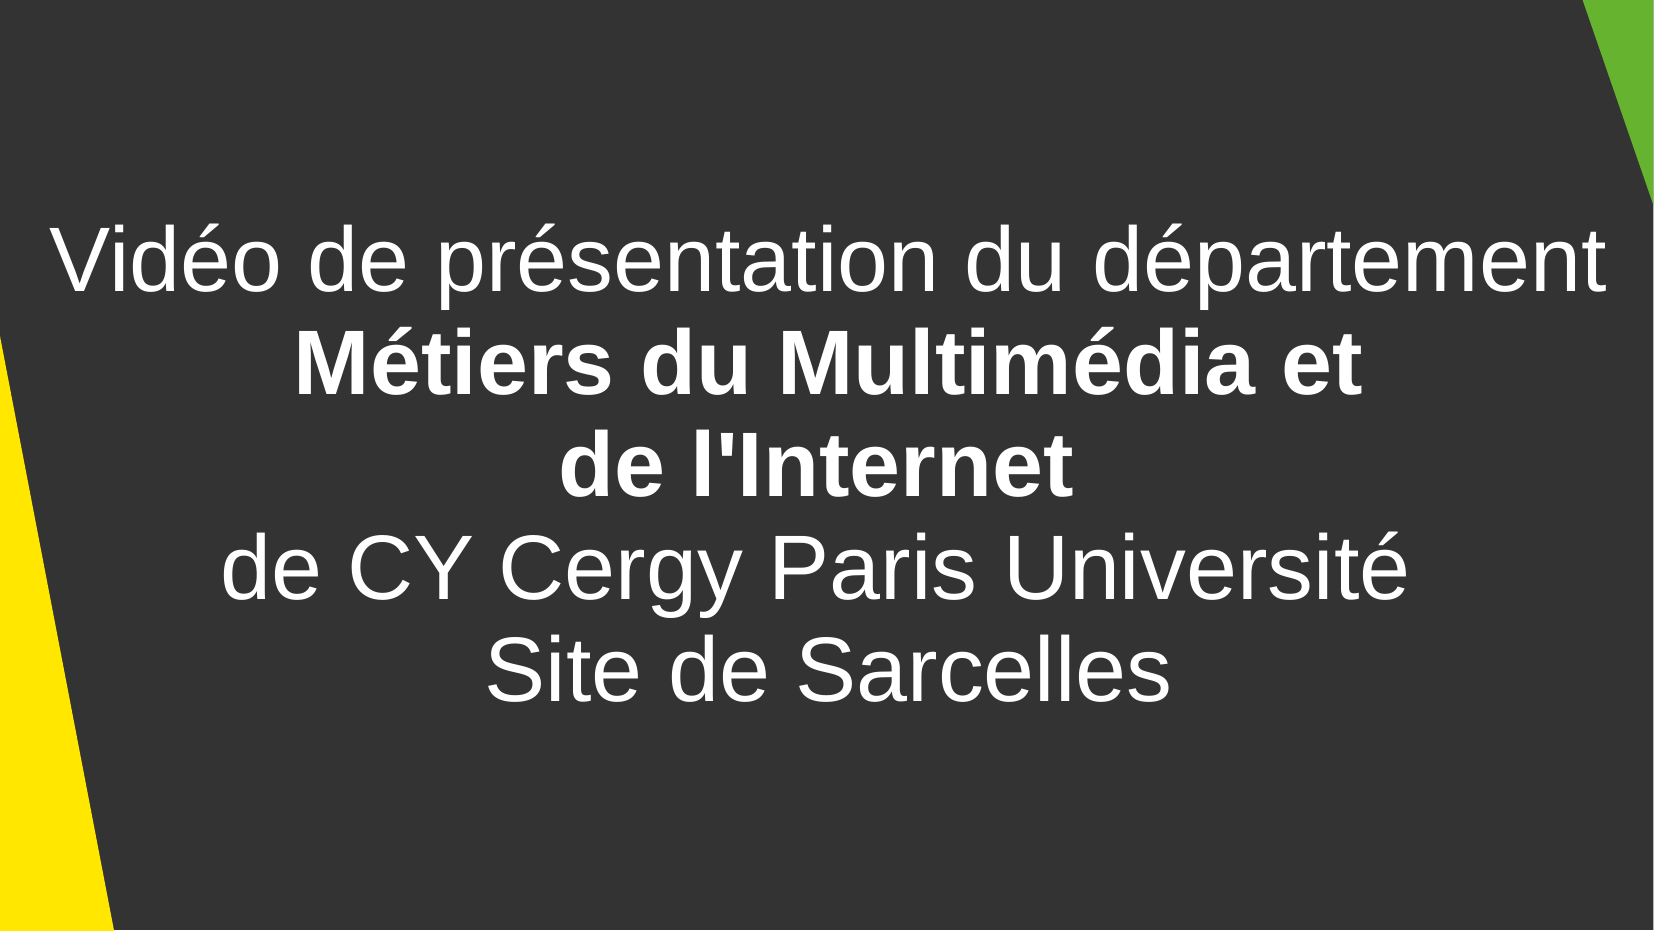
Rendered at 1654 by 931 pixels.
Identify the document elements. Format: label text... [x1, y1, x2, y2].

text_box [0, 336, 115, 931]
title Vidéo de présentation du département Métiers du Multimédia et de l'Internet de CY Cergy Paris Université Site de Sarcelles [39, 108, 1619, 822]
text_box [1582, 0, 1654, 207]
